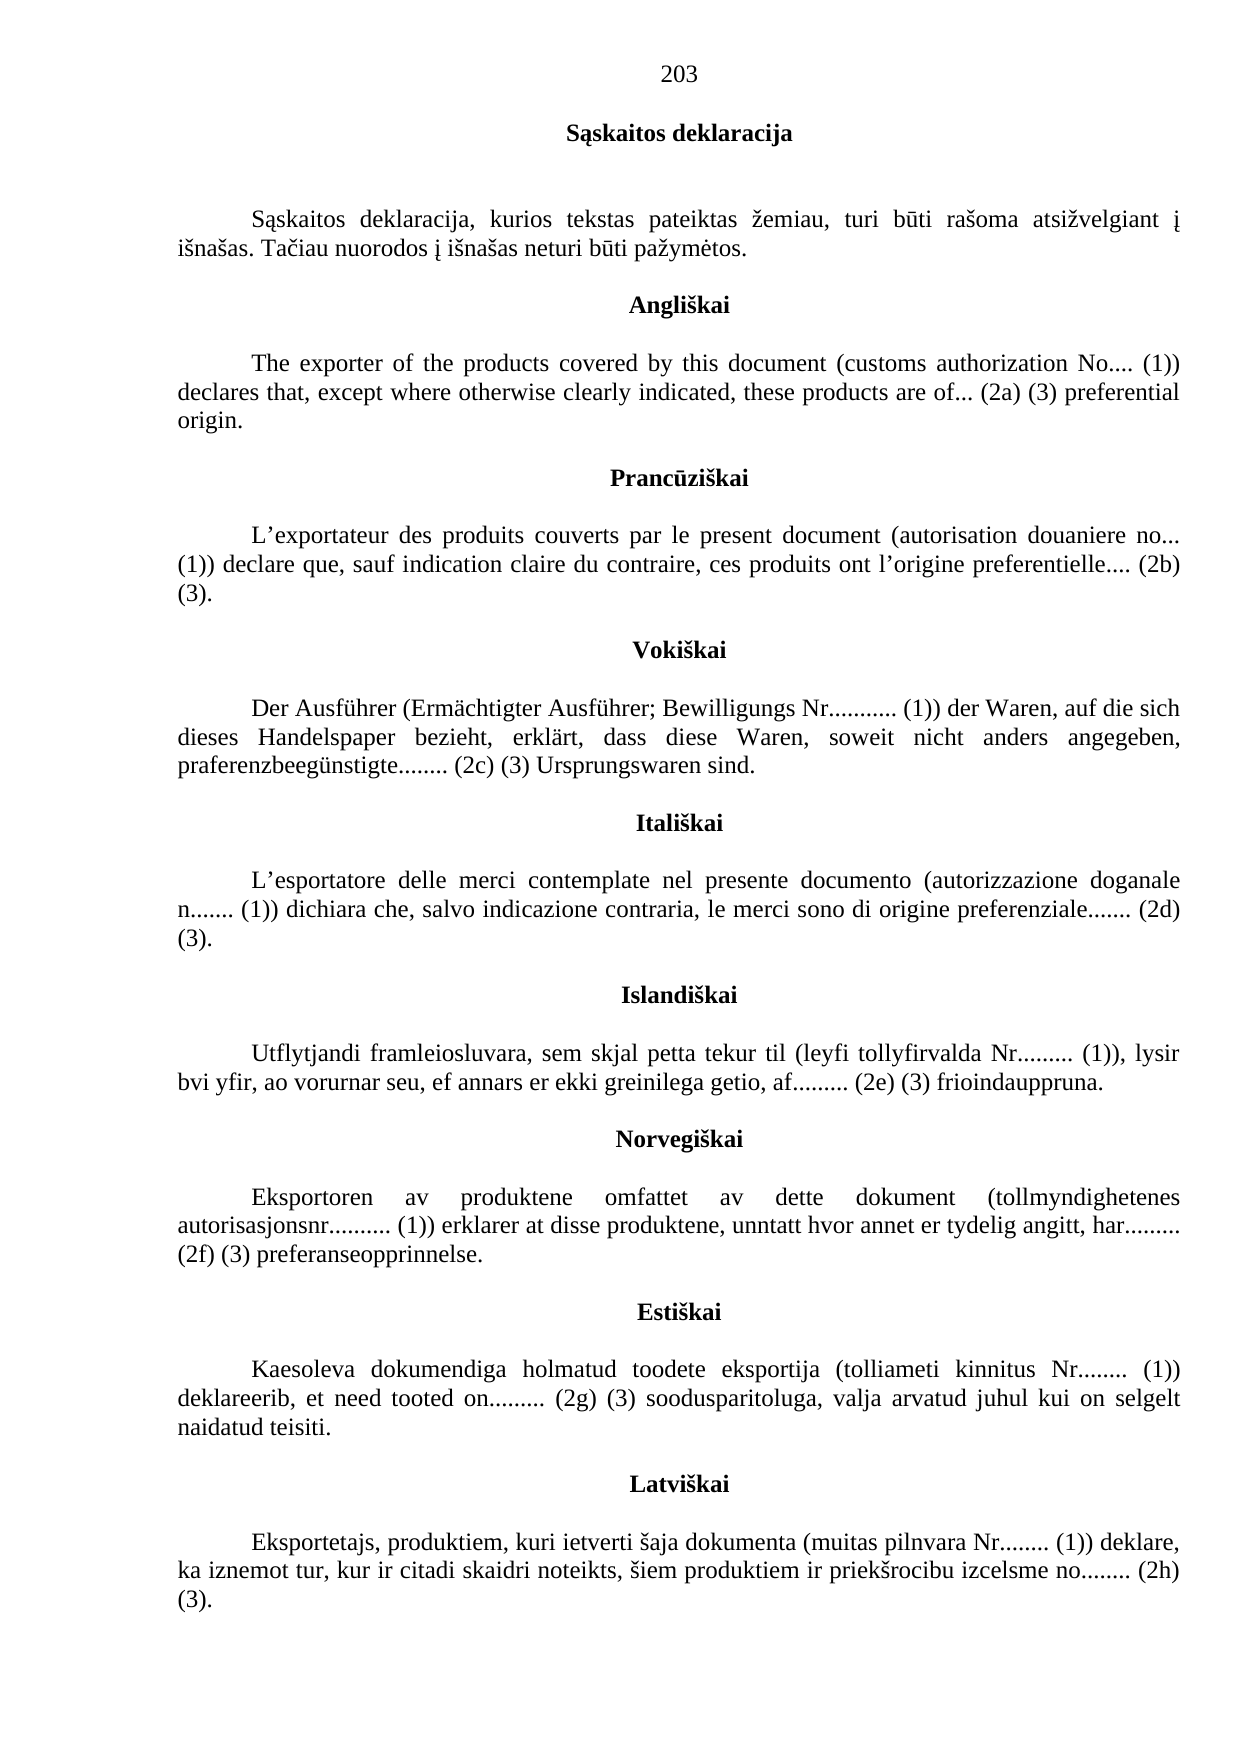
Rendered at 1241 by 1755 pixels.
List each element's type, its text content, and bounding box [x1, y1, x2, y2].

text Eksportetajs, produktiem, kuri ietverti šaja dokumenta (muitas pilnvara Nr........ (1)) deklare, ka iznemot tur, kur ir citadi skaidri noteikts, šiem produktiem ir priekšrocibu izcelsme no........ (2h) (3). [177, 1527, 1181, 1613]
text Sąskaitos deklaracija, kurios tekstas pateiktas žemiau, turi būti rašoma atsižvelgiant į išnašas. Tačiau nuorodos į išnašas neturi būti pažymėtos. [177, 204, 1181, 262]
text Norvegiškai [177, 1124, 1181, 1153]
text Latviškai [177, 1469, 1181, 1498]
text Prancūziškai [177, 463, 1181, 492]
text Kaesoleva dokumendiga holmatud toodete eksportija (tolliameti kinnitus Nr........ (1)) deklareerib, et need tooted on......... (2g) (3) soodusparitoluga, valja arvatud juhul kui on selgelt naidatud teisiti. [177, 1354, 1181, 1441]
text Islandiškai [177, 981, 1181, 1009]
text Itališkai [177, 808, 1181, 837]
text Angliškai [177, 291, 1181, 319]
text Eksportoren av produktene omfattet av dette dokument (tollmyndighetenes autorisasjonsnr.......... (1)) erklarer at disse produktene, unntatt hvor annet er tydelig angitt, har......... (2f) (3) preferanseopprinnelse. [177, 1182, 1181, 1268]
text Der Ausführer (Ermächtigter Ausführer; Bewilligungs Nr........... (1)) der Waren, auf die sich dieses Handelspaper bezieht, erklärt, dass diese Waren, soweit nicht anders angegeben, praferenzbeegünstigte........ (2c) (3) Ursprungswaren sind. [177, 693, 1181, 779]
text Estiškai [177, 1297, 1181, 1326]
text Utflytjandi framleiosluvara, sem skjal petta tekur til (leyfi tollyfirvalda Nr......... (1)), lysir bvi yfir, ao vorurnar seu, ef annars er ekki greinilega getio, af......... (2e) (3) frioindauppruna. [177, 1038, 1181, 1096]
text L’esportatore delle merci contemplate nel presente documento (autorizzazione doganale n....... (1)) dichiara che, salvo indicazione contraria, le merci sono di origine preferenziale....... (2d) (3). [177, 866, 1181, 952]
text The exporter of the products covered by this document (customs authorization No.... (1)) declares that, except where otherwise clearly indicated, these products are of... (2a) (3) preferential origin. [177, 348, 1181, 434]
text Sąskaitos deklaracija [177, 118, 1181, 147]
text L’exportateur des produits couverts par le present document (autorisation douaniere no... (1)) declare que, sauf indication claire du contraire, ces produits ont l’origine preferentielle.... (2b)(3). [177, 521, 1181, 607]
text Vokiškai [177, 636, 1181, 664]
